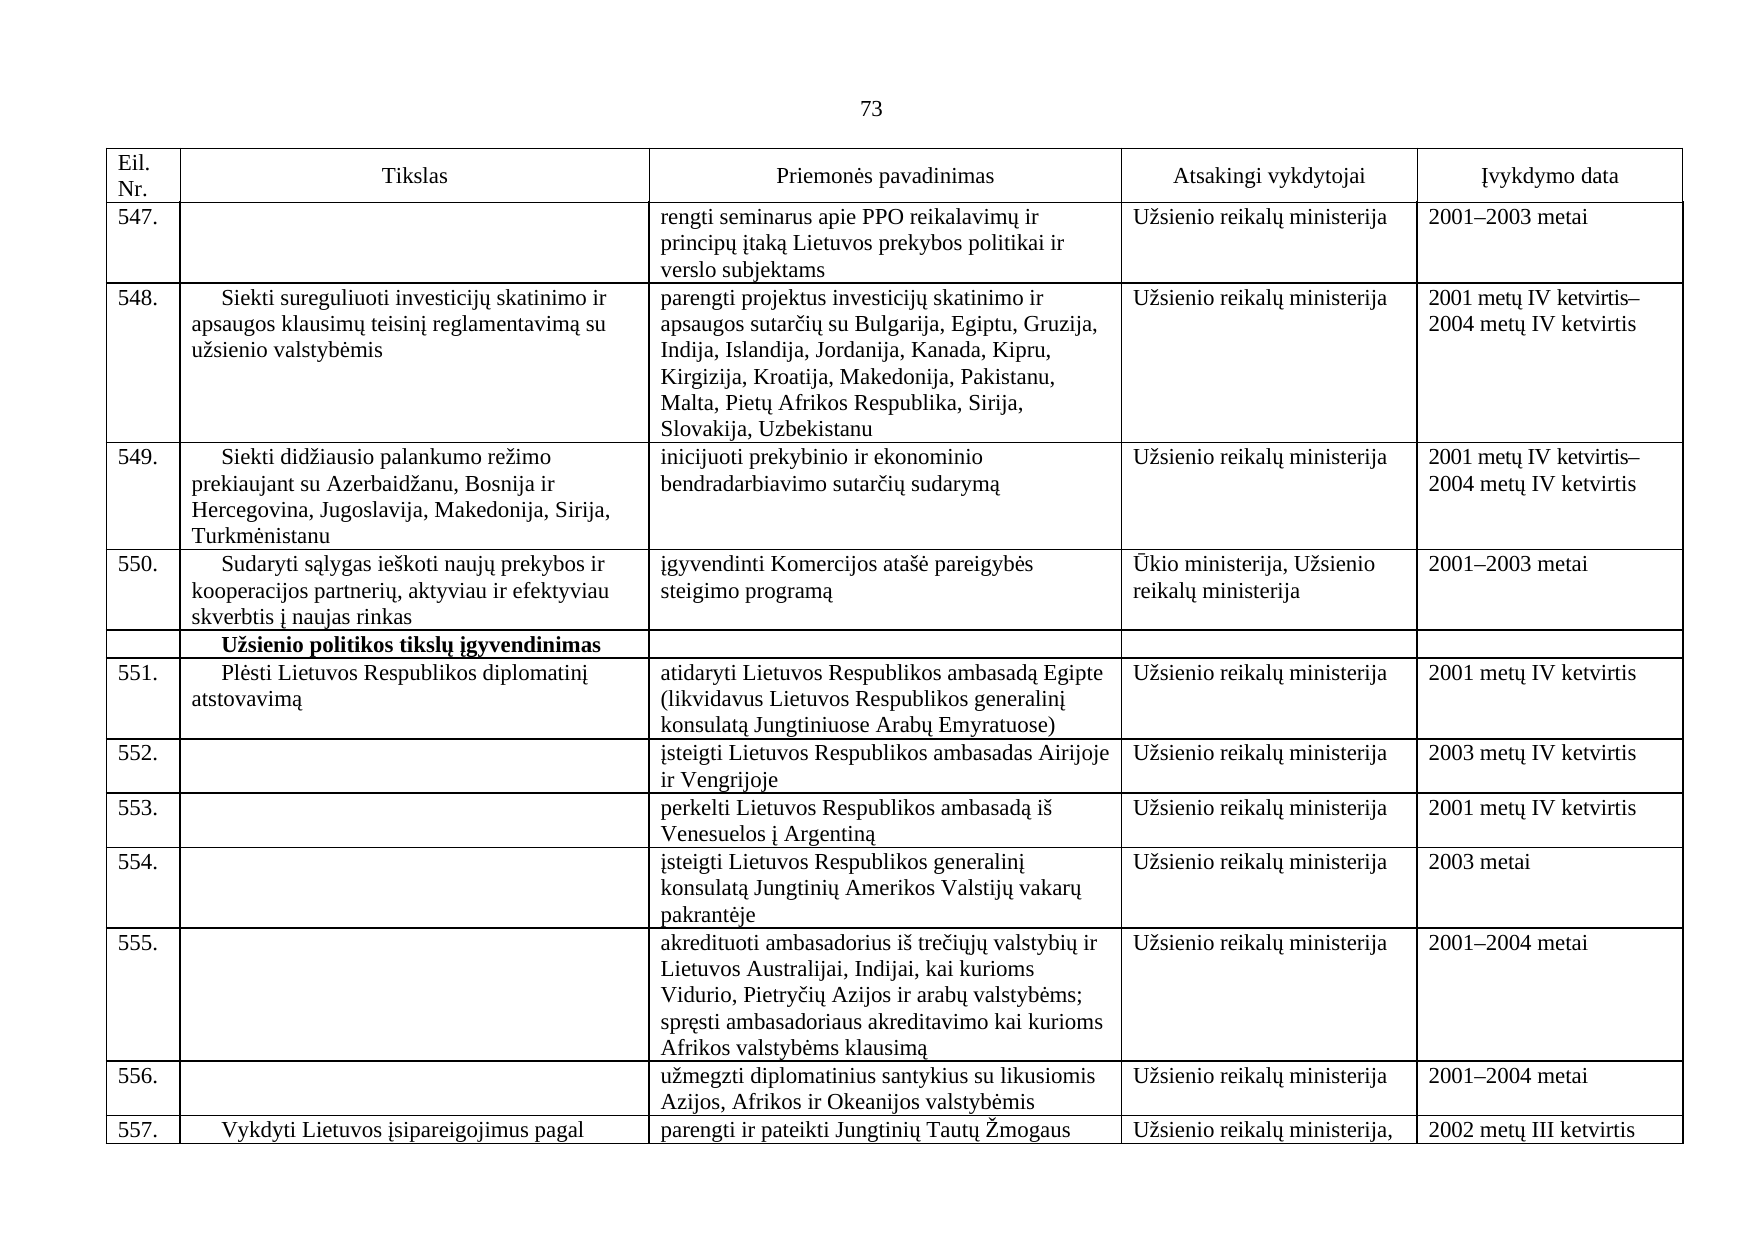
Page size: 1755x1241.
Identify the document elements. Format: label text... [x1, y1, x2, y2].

table_cell perkelti Lietuvos Respublikos ambasadą iš Venesuelos į Argentiną [650, 794, 1121, 846]
table_cell 2001–2003 metai [1418, 203, 1682, 282]
table_cell 2001–2004 metai [1418, 929, 1682, 1060]
table_cell parengti projektus investicijų skatinimo ir apsaugos sutarčių su Bulgarija, Egiptu, Gruzija, Indija, Islandija, Jordanija, Kanada, Kipru, Kirgizija, Kroatija, Makedonija, Pakistanu, Malta, Pietų Afrikos Respublika, Sirija, Slovakija, Uzbekistanu [650, 284, 1121, 442]
table_cell [107, 1116, 179, 1143]
table_cell 2001–2004 metai [1418, 1062, 1682, 1115]
table_cell parengti ir pateikti Jungtinių Tautų Žmogaus [650, 1116, 1121, 1143]
table_cell [181, 740, 648, 792]
table_cell 2003 metų IV ketvirtis [1418, 740, 1682, 792]
table_header Eil. Nr. [107, 149, 180, 201]
table_cell [107, 740, 179, 792]
table_header Įvykdymo data [1418, 149, 1682, 201]
table_header Atsakingi vykdytojai [1122, 149, 1417, 201]
table_cell Užsienio reikalų ministerija [1122, 284, 1416, 442]
table_cell Siekti didžiausio palankumo režimo prekiaujant su Azerbaidžanu, Bosnija ir Hercegovina, Jugoslavija, Makedonija, Sirija, Turkmėnistanu [181, 443, 648, 549]
table_cell [107, 659, 179, 738]
table_header Tikslas [181, 149, 649, 201]
table_cell Užsienio reikalų ministerija [1122, 659, 1416, 738]
table_cell [181, 1062, 648, 1115]
table_cell inicijuoti prekybinio ir ekonominio bendradarbiavimo sutarčių sudarymą [650, 443, 1121, 549]
table_cell 2001 metų IV ketvirtis–2004 metų IV ketvirtis [1418, 284, 1682, 442]
table_cell įsteigti Lietuvos Respublikos ambasadas Airijoje ir Vengrijoje [650, 740, 1121, 792]
table_cell Vykdyti Lietuvos įsipareigojimus pagal [181, 1116, 648, 1143]
table_cell 2001 metų IV ketvirtis–2004 metų IV ketvirtis [1418, 443, 1682, 549]
table_cell 2001 metų IV ketvirtis [1418, 794, 1682, 846]
table_cell Užsienio reikalų ministerija [1122, 443, 1416, 549]
table_cell Užsienio reikalų ministerija [1122, 1062, 1416, 1115]
table_cell rengti seminarus apie PPO reikalavimų ir principų įtaką Lietuvos prekybos politikai ir verslo subjektams [650, 203, 1121, 282]
table_cell Plėsti Lietuvos Respublikos diplomatinį atstovavimą [181, 659, 648, 738]
table_cell užmegzti diplomatinius santykius su likusiomis Azijos, Afrikos ir Okeanijos valstybėmis [650, 1062, 1121, 1115]
table_cell Užsienio reikalų ministerija, [1122, 1116, 1416, 1143]
table_cell 2002 metų III ketvirtis [1418, 1116, 1682, 1143]
table_cell 2001 metų IV ketvirtis [1418, 659, 1682, 738]
table_cell įsteigti Lietuvos Respublikos generalinį konsulatą Jungtinių Amerikos Valstijų vakarų pakrantėje [650, 848, 1121, 927]
table_cell 2003 metai [1418, 848, 1682, 927]
table_cell Užsienio reikalų ministerija [1122, 740, 1416, 792]
table_cell atidaryti Lietuvos Respublikos ambasadą Egipte (likvidavus Lietuvos Respublikos generalinį konsulatą Jungtiniuose Arabų Emyratuose) [650, 659, 1121, 738]
table_cell [181, 794, 648, 846]
table_cell [107, 929, 179, 1060]
table_cell [181, 848, 648, 927]
table_cell Užsienio reikalų ministerija [1122, 848, 1416, 927]
table_cell Užsienio reikalų ministerija [1122, 203, 1416, 282]
table_cell [107, 848, 179, 927]
table_cell įgyvendinti Komercijos atašė pareigybės steigimo programą [650, 550, 1121, 629]
table_cell Užsienio politikos tikslų įgyvendinimas [181, 631, 648, 657]
table_cell [1418, 631, 1682, 657]
table_cell [107, 1062, 179, 1115]
table_cell [107, 443, 179, 549]
table_cell [1122, 631, 1416, 657]
table_cell [181, 203, 648, 282]
table_cell Siekti sureguliuoti investicijų skatinimo ir apsaugos klausimų teisinį reglamentavimą su užsienio valstybėmis [181, 284, 648, 442]
table_cell 2001–2003 metai [1418, 550, 1682, 629]
table_cell [650, 631, 1121, 657]
table_cell akredituoti ambasadorius iš trečiųjų valstybių ir Lietuvos Australijai, Indijai, kai kurioms Vidurio, Pietryčių Azijos ir arabų valstybėms; spręsti ambasadoriaus akreditavimo kai kurioms Afrikos valstybėms klausimą [650, 929, 1121, 1060]
table_cell [107, 203, 179, 282]
table_cell [107, 794, 179, 846]
table_cell [181, 929, 648, 1060]
table_cell [107, 284, 179, 442]
table_cell Sudaryti sąlygas ieškoti naujų prekybos ir kooperacijos partnerių, aktyviau ir efektyviau skverbtis į naujas rinkas [181, 550, 648, 629]
table_cell [107, 550, 179, 629]
table_header Priemonės pavadinimas [650, 149, 1121, 201]
table_cell Ūkio ministerija, Užsienio reikalų ministerija [1122, 550, 1416, 629]
table_cell Užsienio reikalų ministerija [1122, 929, 1416, 1060]
table_cell [107, 631, 179, 657]
table_cell Užsienio reikalų ministerija [1122, 794, 1416, 846]
